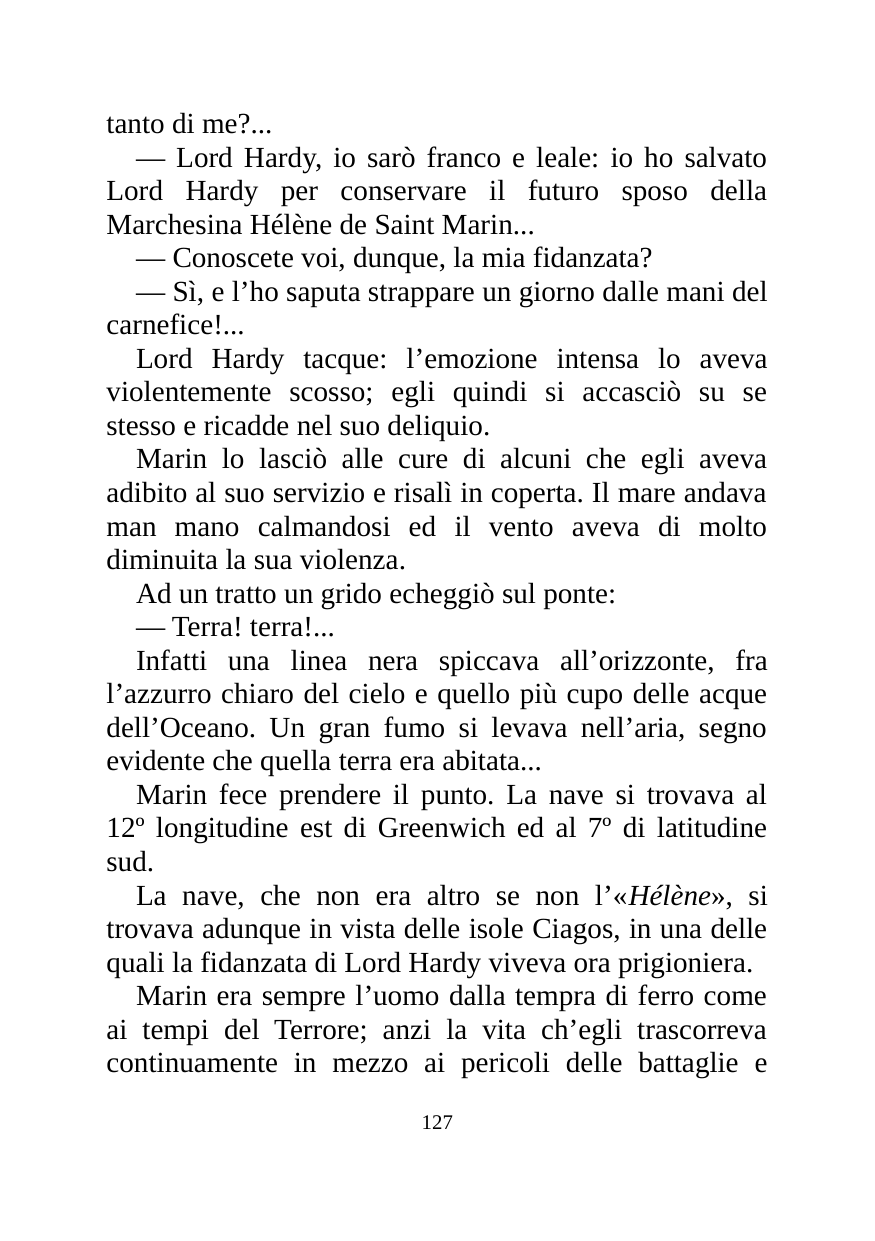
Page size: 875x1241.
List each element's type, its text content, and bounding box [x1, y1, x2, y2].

text tanto di me?... [106, 106, 768, 140]
text — Sì, e l’ho saputa strappare un giorno dalle mani del carnefice!... [106, 274, 768, 341]
text Marin era sempre l’uomo dalla tempra di ferro come ai tempi del Terrore; anzi la vita ch’egli trascorreva continuamente in mezzo ai pericoli delle battaglie e [106, 978, 768, 1079]
text — Lord Hardy, io sarò franco e leale: io ho salvato Lord Hardy per conservare il futuro sposo della Marchesina Hélène de Saint Marin... [106, 140, 768, 240]
text — Terra! terra!... [106, 609, 768, 643]
text Marin lo lasciò alle cure di alcuni che egli aveva adibito al suo servizio e risalì in coperta. Il mare andava man mano calmandosi ed il vento aveva di molto diminuita la sua violenza. [106, 442, 768, 576]
text Ad un tratto un grido echeggiò sul ponte: [106, 576, 768, 609]
text La nave, che non era altro se non l’«Hélène», si trovava adunque in vista delle isole Ciagos, in una delle quali la fidanzata di Lord Hardy viveva ora prigioniera. [106, 878, 768, 978]
text Infatti una linea nera spiccava all’orizzonte, fra l’azzurro chiaro del cielo e quello più cupo delle acque dell’Oceano. Un gran fumo si levava nell’aria, segno evidente che quella terra era abitata... [106, 643, 768, 777]
text Marin fece prendere il punto. La nave si trovava al 12º longitudine est di Greenwich ed al 7º di latitudine sud. [106, 777, 768, 878]
text Lord Hardy tacque: l’emozione intensa lo aveva violentemente scosso; egli quindi si accasciò su se stesso e ricadde nel suo deliquio. [106, 341, 768, 442]
text — Conoscete voi, dunque, la mia fidanzata? [106, 240, 768, 274]
